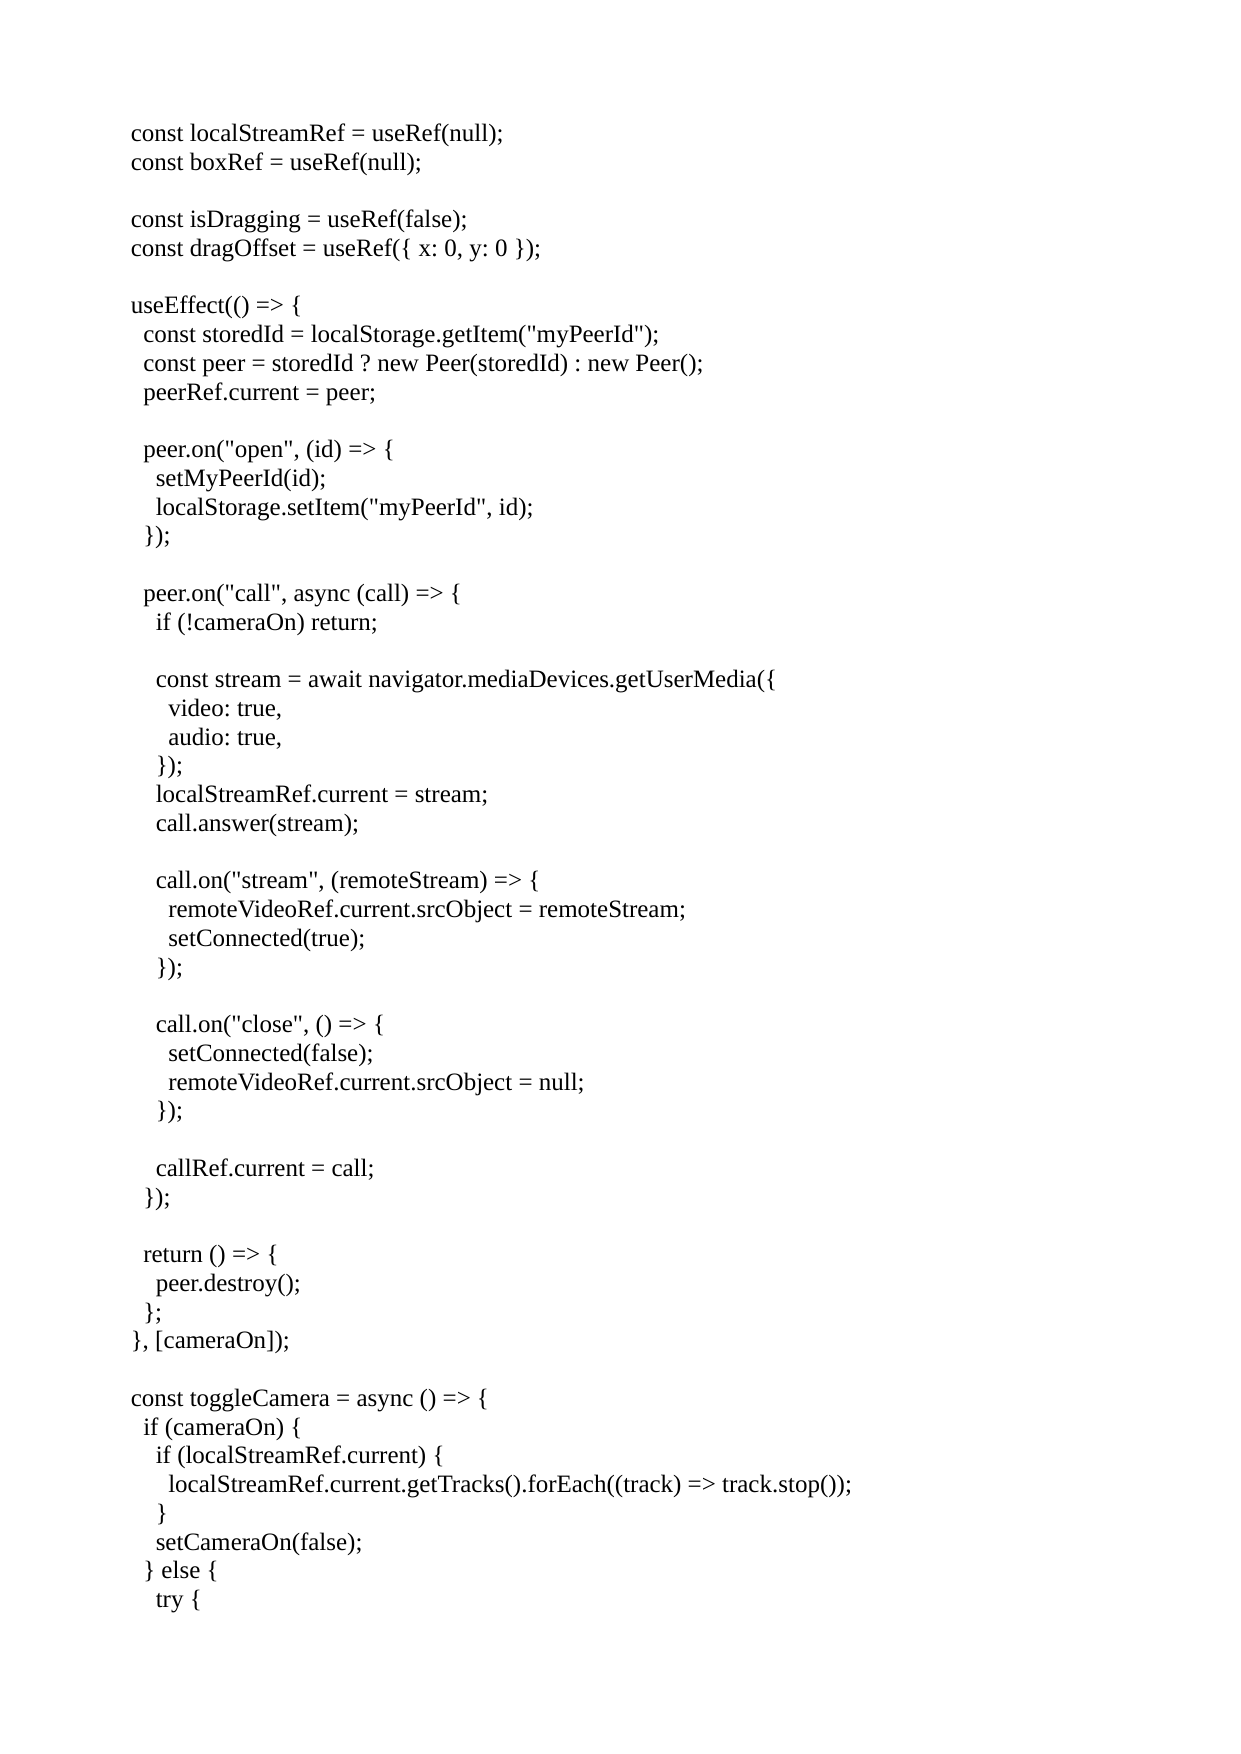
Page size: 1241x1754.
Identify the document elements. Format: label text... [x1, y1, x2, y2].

text peerRef.current = peer; [118, 377, 1122, 406]
text return () => { [118, 1239, 1122, 1268]
text }, [cameraOn]); [118, 1326, 1122, 1354]
text const isDragging = useRef(false); [118, 204, 1122, 233]
text } else { [118, 1556, 1122, 1584]
text setConnected(false); [118, 1038, 1122, 1067]
text const boxRef = useRef(null); [118, 147, 1122, 176]
text localStorage.setItem("myPeerId", id); [118, 492, 1122, 521]
text peer.destroy(); [118, 1268, 1122, 1297]
text }); [118, 952, 1122, 981]
text setConnected(true); [118, 923, 1122, 952]
text }); [118, 1182, 1122, 1211]
text if (localStreamRef.current) { [118, 1441, 1122, 1469]
text localStreamRef.current = stream; [118, 779, 1122, 808]
text }); [118, 751, 1122, 779]
text video: true, [118, 693, 1122, 722]
text }); [118, 521, 1122, 549]
text audio: true, [118, 722, 1122, 751]
text const peer = storedId ? new Peer(storedId) : new Peer(); [118, 348, 1122, 377]
text const stream = await navigator.mediaDevices.getUserMedia({ [118, 664, 1122, 693]
text call.answer(stream); [118, 808, 1122, 837]
text remoteVideoRef.current.srcObject = remoteStream; [118, 894, 1122, 923]
text peer.on("open", (id) => { [118, 434, 1122, 463]
text const storedId = localStorage.getItem("myPeerId"); [118, 319, 1122, 348]
text callRef.current = call; [118, 1153, 1122, 1182]
text setMyPeerId(id); [118, 463, 1122, 492]
text call.on("close", () => { [118, 1009, 1122, 1038]
text const toggleCamera = async () => { [118, 1383, 1122, 1412]
text if (!cameraOn) return; [118, 607, 1122, 636]
text setCameraOn(false); [118, 1527, 1122, 1556]
text } [118, 1498, 1122, 1527]
text }); [118, 1096, 1122, 1124]
text const dragOffset = useRef({ x: 0, y: 0 }); [118, 233, 1122, 262]
text const localStreamRef = useRef(null); [118, 118, 1122, 147]
text }; [118, 1297, 1122, 1326]
text peer.on("call", async (call) => { [118, 578, 1122, 607]
text useEffect(() => { [118, 291, 1122, 319]
text try { [118, 1584, 1122, 1613]
text call.on("stream", (remoteStream) => { [118, 866, 1122, 894]
text remoteVideoRef.current.srcObject = null; [118, 1067, 1122, 1096]
text localStreamRef.current.getTracks().forEach((track) => track.stop()); [118, 1469, 1122, 1498]
text if (cameraOn) { [118, 1412, 1122, 1441]
